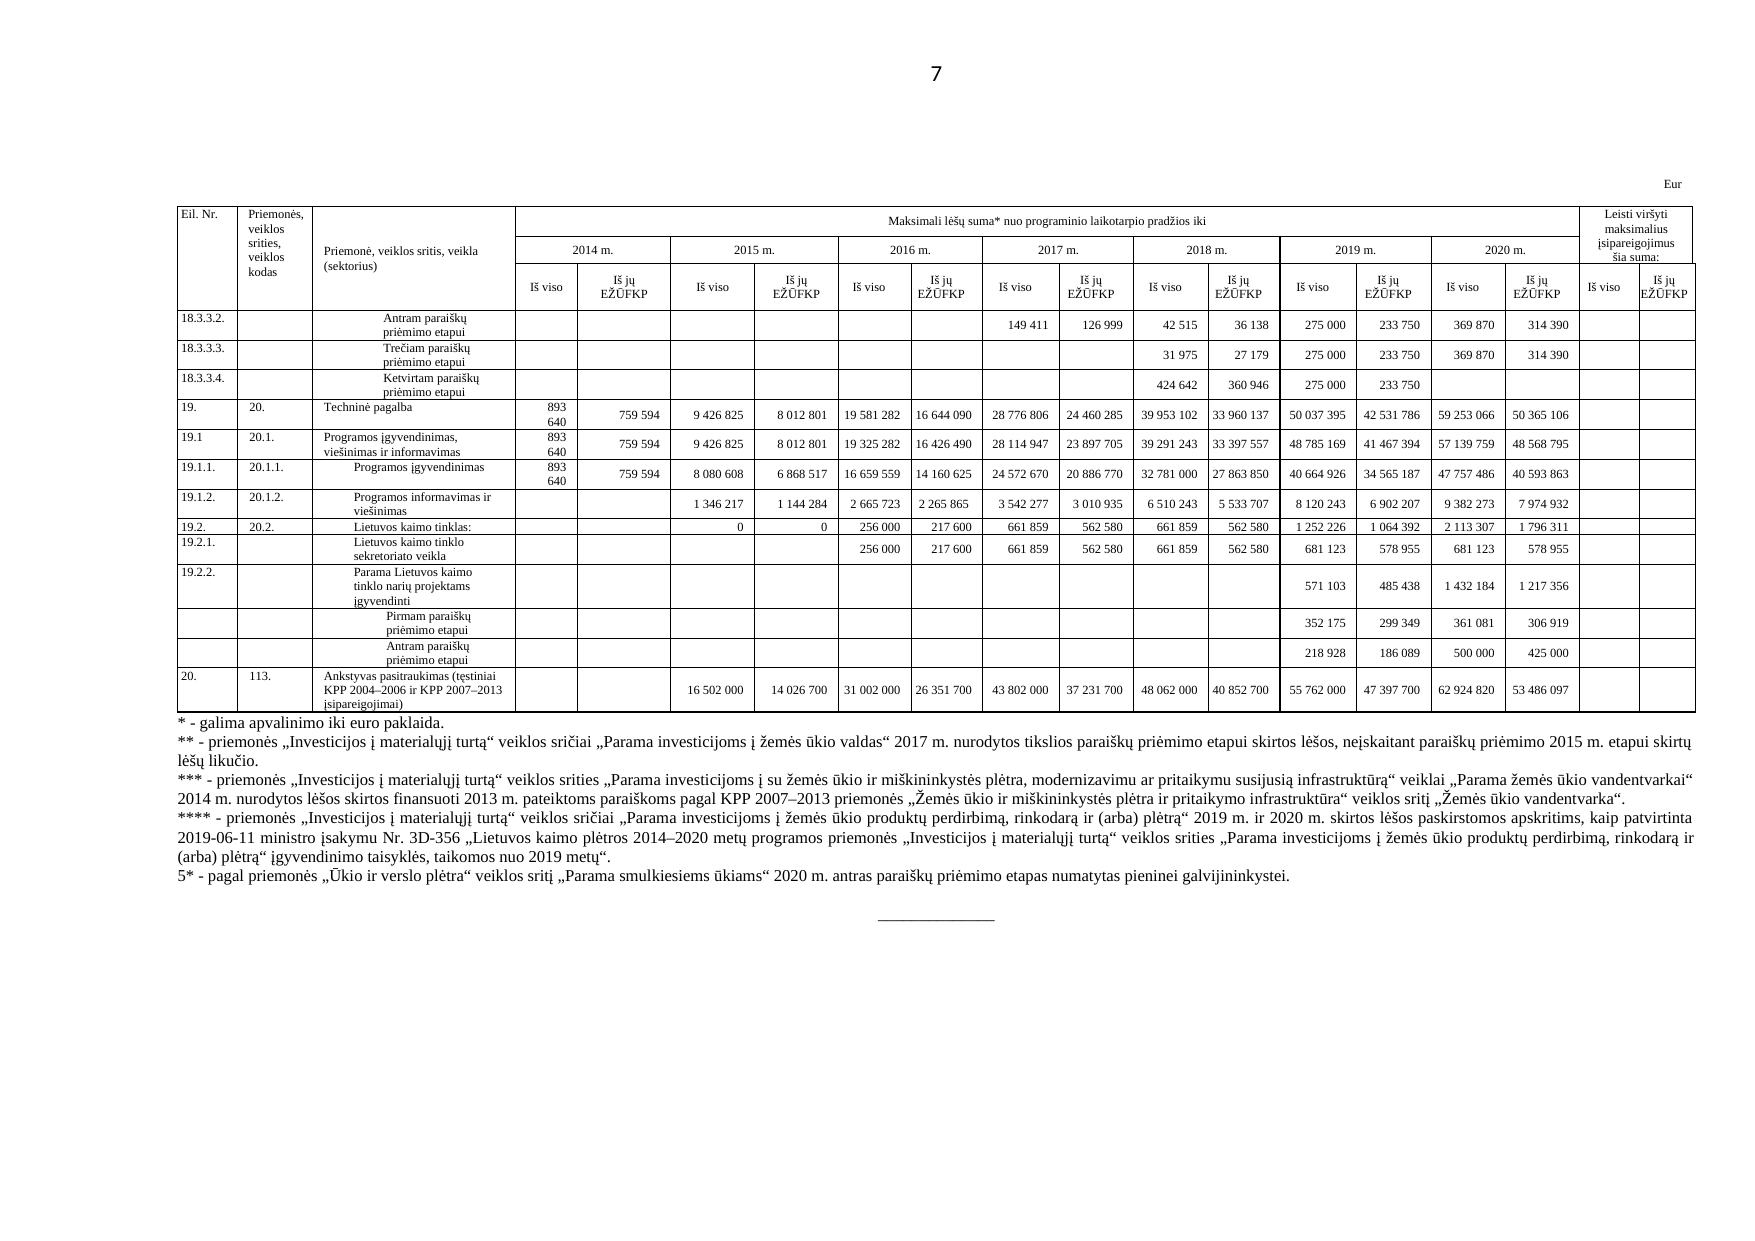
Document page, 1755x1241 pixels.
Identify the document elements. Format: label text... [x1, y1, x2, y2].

table_cell 50 037 395 [1281, 400, 1356, 429]
table_cell [516, 565, 577, 608]
table_header Eur [1637, 177, 1693, 206]
table_cell [912, 370, 982, 399]
table_cell Iš jų EŽŪFKP [1506, 264, 1579, 310]
table_cell [983, 370, 1059, 399]
table_cell 217 600 [912, 535, 982, 563]
table_cell [671, 370, 754, 399]
table_cell [755, 565, 838, 608]
table_cell [983, 609, 1059, 637]
table_cell 19.2.2. [178, 565, 237, 608]
table_cell 578 955 [1357, 535, 1431, 563]
table_cell 40 593 863 [1506, 460, 1579, 488]
table_header [238, 177, 312, 206]
table_cell [671, 639, 754, 667]
table_cell [839, 565, 911, 608]
table_cell 57 139 759 [1432, 430, 1505, 459]
table_cell Iš jų EŽŪFKP [755, 264, 838, 310]
table_cell 19. [178, 400, 237, 429]
table_cell 2014 m. [516, 237, 670, 263]
table_cell 1 144 284 [755, 490, 838, 518]
table_cell 19.1.1. [178, 460, 237, 488]
table_cell [1580, 370, 1639, 399]
table_cell 18.3.3.2. [178, 311, 237, 339]
table_cell [238, 341, 312, 369]
table_cell 893 640 [516, 430, 577, 459]
table_header [1580, 177, 1637, 206]
table_cell 40 664 926 [1281, 460, 1356, 488]
table_cell 1 796 311 [1506, 519, 1579, 534]
table_cell [516, 609, 577, 637]
table_cell [1580, 341, 1639, 369]
table_cell 681 123 [1432, 535, 1505, 563]
table_cell 39 953 102 [1134, 400, 1208, 429]
table_cell [1580, 311, 1639, 339]
table_cell [1060, 609, 1133, 637]
table_cell 759 594 [578, 460, 670, 488]
table_cell 361 081 [1432, 609, 1505, 637]
table_cell 2017 m. [983, 237, 1133, 263]
table_cell 256 000 [839, 519, 911, 534]
table_cell [839, 341, 911, 369]
table_header [177, 177, 238, 206]
table_cell 8 012 801 [755, 400, 838, 429]
table_cell [1134, 639, 1208, 667]
table_cell 126 999 [1060, 311, 1133, 339]
table_cell [578, 565, 670, 608]
table_cell 893 640 [516, 400, 577, 429]
table_cell [755, 311, 838, 339]
table_cell 1 432 184 [1432, 565, 1505, 608]
table_cell 1 252 226 [1281, 519, 1356, 534]
table_cell 33 960 137 [1209, 400, 1279, 429]
table_cell 562 580 [1209, 519, 1279, 534]
table_cell 28 776 806 [983, 400, 1059, 429]
table_cell 27 179 [1209, 341, 1279, 369]
table_cell [578, 311, 670, 339]
table_cell [1580, 400, 1639, 429]
table_cell [912, 639, 982, 667]
table_cell 500 000 [1432, 639, 1505, 667]
text ** - priemonės „Investicijos į materialųjį turtą“ veiklos sričiai „Parama investicijoms į žemės ūkio valdas“ 2017 m. nurodytos tikslios paraiškų priėmimo etapui skirtos lėšos, neįskaitant paraiškų priėmimo 2015 m. etapui skirtų lėšų likučio. [177, 732, 1695, 770]
table_cell Techninė pagalba [313, 400, 515, 429]
table_cell [578, 639, 670, 667]
table_cell Priemonė, veiklos sritis, veikla (sektorius) [313, 207, 515, 310]
table_cell 425 000 [1506, 639, 1579, 667]
table_cell 1 217 356 [1506, 565, 1579, 608]
table_cell 1 064 392 [1357, 519, 1431, 534]
table_cell Maksimali lėšų suma* nuo programinio laikotarpio pradžios iki [516, 207, 1579, 236]
table_cell 24 460 285 [1060, 400, 1133, 429]
table_cell 2019 m. [1281, 237, 1431, 263]
table_cell [1060, 370, 1133, 399]
table_cell 113. [238, 668, 312, 711]
table_cell 34 565 187 [1357, 460, 1431, 488]
table_cell 2016 m. [839, 237, 982, 263]
table_cell [1580, 460, 1639, 488]
table_cell 41 467 394 [1357, 430, 1431, 459]
table_cell [238, 565, 312, 608]
table_cell 8 120 243 [1281, 490, 1356, 518]
table_cell 48 568 795 [1506, 430, 1579, 459]
table_cell 19.1.2. [178, 490, 237, 518]
table_cell 2 265 865 [912, 490, 982, 518]
table_cell 9 426 825 [671, 400, 754, 429]
table_cell [238, 370, 312, 399]
table_cell 28 114 947 [983, 430, 1059, 459]
table_cell [839, 609, 911, 637]
table_cell [238, 311, 312, 339]
table_cell 48 062 000 [1134, 668, 1208, 711]
table_cell [839, 311, 911, 339]
table_cell Antram paraiškų priėmimo etapui [313, 639, 515, 667]
table_cell [912, 311, 982, 339]
table_header [1060, 177, 1134, 206]
table_cell [516, 668, 577, 711]
table_cell 18.3.3.3. [178, 341, 237, 369]
table_cell [516, 535, 577, 563]
table_cell 2018 m. [1134, 237, 1279, 263]
table_cell 59 253 066 [1432, 400, 1505, 429]
table_cell 759 594 [578, 400, 670, 429]
table_cell 14 160 625 [912, 460, 982, 488]
table_cell 8 080 608 [671, 460, 754, 488]
table_cell 6 510 243 [1134, 490, 1208, 518]
table_cell Iš viso [671, 264, 754, 310]
table_cell [671, 609, 754, 637]
table_cell [1640, 460, 1695, 488]
table_cell Iš viso [1432, 264, 1505, 310]
table_cell [839, 639, 911, 667]
table_cell Antram paraiškų priėmimo etapui [313, 311, 515, 339]
table_cell [983, 341, 1059, 369]
table_cell Leisti viršyti maksimalius įsipareigojimus šia suma: [1580, 207, 1692, 263]
table_cell [578, 609, 670, 637]
table_cell 2 665 723 [839, 490, 911, 518]
table_cell [983, 565, 1059, 608]
text ______________ [177, 904, 1695, 923]
table_cell Lietuvos kaimo tinklo sekretoriato veikla [313, 535, 515, 563]
table_cell 62 924 820 [1432, 668, 1505, 711]
table_cell 217 600 [912, 519, 982, 534]
table_cell [578, 490, 670, 518]
table_cell 37 231 700 [1060, 668, 1133, 711]
table_cell 661 859 [983, 535, 1059, 563]
table_cell [1640, 565, 1695, 608]
table_cell 7 974 932 [1506, 490, 1579, 518]
table_cell 39 291 243 [1134, 430, 1208, 459]
table_cell 352 175 [1281, 609, 1356, 637]
table_cell 759 594 [578, 430, 670, 459]
table_cell 16 502 000 [671, 668, 754, 711]
table_cell 19.2.1. [178, 535, 237, 563]
table_cell 16 426 490 [912, 430, 982, 459]
table_cell 18.3.3.4. [178, 370, 237, 399]
table_cell 31 975 [1134, 341, 1208, 369]
table_cell 578 955 [1506, 535, 1579, 563]
table_cell [1640, 341, 1695, 369]
table_cell Trečiam paraiškų priėmimo etapui [313, 341, 515, 369]
table_cell [671, 535, 754, 563]
table_cell Iš jų EŽŪFKP [578, 264, 670, 310]
table_cell 0 [755, 519, 838, 534]
table_cell [671, 565, 754, 608]
table_cell 19 325 282 [839, 430, 911, 459]
table_cell 186 089 [1357, 639, 1431, 667]
table_cell 369 870 [1432, 311, 1505, 339]
table_cell Iš jų EŽŪFKP [1209, 264, 1279, 310]
table_cell 314 390 [1506, 341, 1579, 369]
table_cell [1134, 565, 1208, 608]
table_cell 36 138 [1209, 311, 1279, 339]
table_cell 1 346 217 [671, 490, 754, 518]
table_cell 20 886 770 [1060, 460, 1133, 488]
table_header [1134, 177, 1208, 206]
table_cell Programos informavimas ir viešinimas [313, 490, 515, 518]
table_cell 485 438 [1357, 565, 1431, 608]
table_cell [1209, 565, 1279, 608]
table_cell 424 642 [1134, 370, 1208, 399]
table_cell [238, 639, 312, 667]
table_cell [578, 370, 670, 399]
table_cell 19.1 [178, 430, 237, 459]
table_cell 20.1. [238, 430, 312, 459]
table_cell 2020 m. [1432, 237, 1579, 263]
table_cell Parama Lietuvos kaimo tinklo narių projektams įgyvendinti [313, 565, 515, 608]
table_cell [238, 535, 312, 563]
table_cell 661 859 [1134, 535, 1208, 563]
table_cell [755, 639, 838, 667]
table_cell 23 897 705 [1060, 430, 1133, 459]
table_cell Iš jų EŽŪFKP [912, 264, 982, 310]
table_cell [1640, 311, 1695, 339]
table_cell 19.2. [178, 519, 237, 534]
table_cell Iš jų EŽŪFKP [1060, 264, 1133, 310]
table_header [838, 177, 911, 206]
table_cell Programos įgyvendinimas [313, 460, 515, 488]
table_cell [912, 341, 982, 369]
table_cell 42 531 786 [1357, 400, 1431, 429]
table_cell [1209, 639, 1279, 667]
text 5* - pagal priemonės „Ūkio ir verslo plėtra“ veiklos sritį „Parama smulkiesiems ūkiams“ 2020 m. antras paraiškų priėmimo etapas numatytas pieninei galvijininkystei. [177, 866, 1695, 885]
table_cell 31 002 000 [839, 668, 911, 711]
table_cell 3 542 277 [983, 490, 1059, 518]
table_cell 55 762 000 [1281, 668, 1356, 711]
table_cell [1580, 668, 1639, 711]
table_cell 19 581 282 [839, 400, 911, 429]
table_cell 233 750 [1357, 311, 1431, 339]
table_cell [755, 370, 838, 399]
table_cell 6 902 207 [1357, 490, 1431, 518]
table_cell [1580, 519, 1639, 534]
table_cell 360 946 [1209, 370, 1279, 399]
table_cell 562 580 [1209, 535, 1279, 563]
table_cell 2 113 307 [1432, 519, 1505, 534]
table_cell [1060, 341, 1133, 369]
table_cell [516, 311, 577, 339]
table_cell 42 515 [1134, 311, 1208, 339]
table_cell 149 411 [983, 311, 1059, 339]
table_cell Iš viso [1580, 264, 1639, 310]
table_header [515, 177, 838, 206]
table_cell [516, 341, 577, 369]
table_cell [1640, 490, 1695, 518]
table_cell [516, 519, 577, 534]
table_header [1280, 177, 1357, 206]
text * - galima apvalinimo iki euro paklaida. [177, 713, 1695, 732]
table_cell Pirmam paraiškų priėmimo etapui [313, 609, 515, 637]
table_cell [578, 668, 670, 711]
table_cell 306 919 [1506, 609, 1579, 637]
table_cell 53 486 097 [1506, 668, 1579, 711]
table_cell [1432, 370, 1505, 399]
table_cell Programos įgyvendinimas, viešinimas ir informavimas [313, 430, 515, 459]
table_cell [1640, 370, 1695, 399]
table_cell 50 365 106 [1506, 400, 1579, 429]
table_cell 5 533 707 [1209, 490, 1279, 518]
table_cell 47 757 486 [1432, 460, 1505, 488]
table_cell [1134, 609, 1208, 637]
table_cell 661 859 [1134, 519, 1208, 534]
table_cell [1640, 535, 1695, 563]
table_cell [1209, 609, 1279, 637]
table_cell 20. [238, 400, 312, 429]
table_header [1431, 177, 1506, 206]
table_cell [578, 519, 670, 534]
table_cell 6 868 517 [755, 460, 838, 488]
table_cell [1640, 609, 1695, 637]
table_cell 275 000 [1281, 341, 1356, 369]
table_header [1208, 177, 1280, 206]
table_cell 233 750 [1357, 341, 1431, 369]
table_cell 33 397 557 [1209, 430, 1279, 459]
table_cell 40 852 700 [1209, 668, 1279, 711]
table_cell 256 000 [839, 535, 911, 563]
table_cell 14 026 700 [755, 668, 838, 711]
table_cell [1506, 370, 1579, 399]
table_header [1506, 177, 1579, 206]
table_cell [178, 639, 237, 667]
table_cell 24 572 670 [983, 460, 1059, 488]
table_cell 893 640 [516, 460, 577, 488]
table_cell [516, 490, 577, 518]
table_cell 661 859 [983, 519, 1059, 534]
table_cell [912, 565, 982, 608]
table_cell [1640, 639, 1695, 667]
table_cell [912, 609, 982, 637]
table_cell 20.2. [238, 519, 312, 534]
table_cell 20.1.2. [238, 490, 312, 518]
table_cell 16 644 090 [912, 400, 982, 429]
table_cell 299 349 [1357, 609, 1431, 637]
table_cell 3 010 935 [1060, 490, 1133, 518]
table_cell Priemonės, veiklos srities, veiklos kodas [238, 207, 312, 310]
text *** - priemonės „Investicijos į materialųjį turtą“ veiklos srities „Parama investicijoms į su žemės ūkio ir miškininkystės plėtra, modernizavimu ar pritaikymu susijusią infrastruktūrą“ veiklai „Parama žemės ūkio vandentvarkai“ 2014 m. nurodytos lėšos skirtos finansuoti 2013 m. pateiktoms paraiškoms pagal KPP 2007–2013 priemonės „Žemės ūkio ir miškininkystės plėtra ir pritaikymo infrastruktūra“ veiklos sritį „Žemės ūkio vandentvarka“. [177, 770, 1695, 808]
table_cell [178, 609, 237, 637]
table_cell Iš jų EŽŪFKP [1640, 264, 1695, 310]
table_cell [755, 535, 838, 563]
table_cell Lietuvos kaimo tinklas: [313, 519, 515, 534]
text **** - priemonės „Investicijos į materialųjį turtą“ veiklos sričiai „Parama investicijoms į žemės ūkio produktų perdirbimą, rinkodarą ir (arba) plėtrą“ 2019 m. ir 2020 m. skirtos lėšos paskirstomos apskritims, kaip patvirtinta 2019-06-11 ministro įsakymu Nr. 3D-356 „Lietuvos kaimo plėtros 2014–2020 metų programos priemonės „Investicijos į materialųjį turtą“ veiklos srities „Parama investicijoms į žemės ūkio produktų perdirbimą, rinkodarą ir (arba) plėtrą“ įgyvendinimo taisyklės, taikomos nuo 2019 metų“. [177, 808, 1695, 866]
table_cell [1640, 400, 1695, 429]
table_cell Iš viso [1134, 264, 1208, 310]
table_cell 275 000 [1281, 370, 1356, 399]
table_cell 571 103 [1281, 565, 1356, 608]
table_cell [578, 341, 670, 369]
table_cell 369 870 [1432, 341, 1505, 369]
table_cell [1580, 565, 1639, 608]
table_cell [1640, 430, 1695, 459]
table_cell [671, 311, 754, 339]
table_cell [578, 535, 670, 563]
table_cell 27 863 850 [1209, 460, 1279, 488]
table_cell [1580, 490, 1639, 518]
table_cell 233 750 [1357, 370, 1431, 399]
table_cell [1640, 668, 1695, 711]
table_cell Iš jų EŽŪFKP [1357, 264, 1431, 310]
table_cell [755, 341, 838, 369]
table_cell 9 426 825 [671, 430, 754, 459]
table_cell Ketvirtam paraiškų priėmimo etapui [313, 370, 515, 399]
table_cell 275 000 [1281, 311, 1356, 339]
table_cell 562 580 [1060, 519, 1133, 534]
table_cell 2015 m. [671, 237, 838, 263]
table_cell 47 397 700 [1357, 668, 1431, 711]
table_cell [671, 341, 754, 369]
table_cell [516, 639, 577, 667]
table_cell [1060, 639, 1133, 667]
table_cell [1580, 535, 1639, 563]
table_header [983, 177, 1059, 206]
table_cell [755, 609, 838, 637]
table_cell [1060, 565, 1133, 608]
table_cell [238, 609, 312, 637]
table_header [1357, 177, 1431, 206]
table_cell 43 802 000 [983, 668, 1059, 711]
table_cell 16 659 559 [839, 460, 911, 488]
table_cell Iš viso [1281, 264, 1356, 310]
table_cell 314 390 [1506, 311, 1579, 339]
table_header [911, 177, 983, 206]
table_cell 20. [178, 668, 237, 711]
table_cell 9 382 273 [1432, 490, 1505, 518]
table_cell 681 123 [1281, 535, 1356, 563]
table_cell [1580, 639, 1639, 667]
table_cell [1640, 519, 1695, 534]
table_header [313, 177, 515, 206]
table_cell 32 781 000 [1134, 460, 1208, 488]
table_cell Eil. Nr. [178, 207, 237, 310]
table_cell [983, 639, 1059, 667]
table_cell [516, 370, 577, 399]
table_cell 8 012 801 [755, 430, 838, 459]
table_cell 0 [671, 519, 754, 534]
table_cell [1580, 609, 1639, 637]
table_cell Iš viso [983, 264, 1059, 310]
table_cell 48 785 169 [1281, 430, 1356, 459]
table_cell 218 928 [1281, 639, 1356, 667]
table_cell 20.1.1. [238, 460, 312, 488]
table_cell Iš viso [839, 264, 911, 310]
table_cell 562 580 [1060, 535, 1133, 563]
table_cell Iš viso [516, 264, 577, 310]
table_cell 26 351 700 [912, 668, 982, 711]
table_cell [1580, 430, 1639, 459]
table_cell [839, 370, 911, 399]
table_cell Ankstyvas pasitraukimas (tęstiniai KPP 2004–2006 ir KPP 2007–2013 įsipareigojimai) [313, 668, 515, 711]
